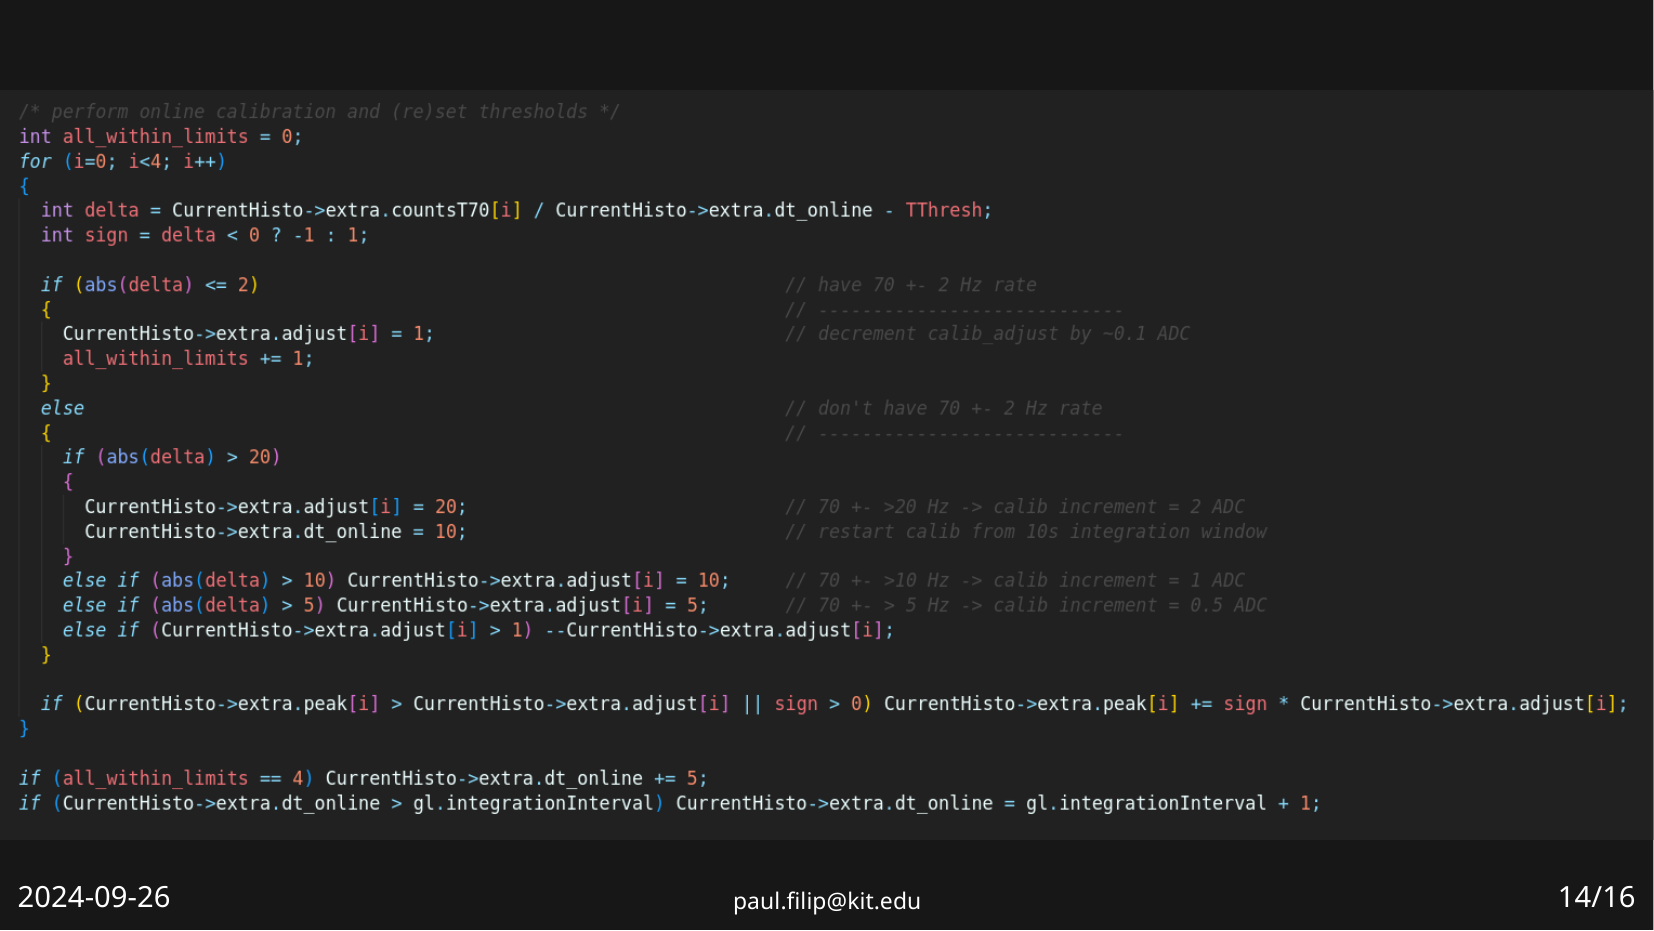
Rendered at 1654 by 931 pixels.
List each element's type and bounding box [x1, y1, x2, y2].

picture [0, 90, 1654, 841]
